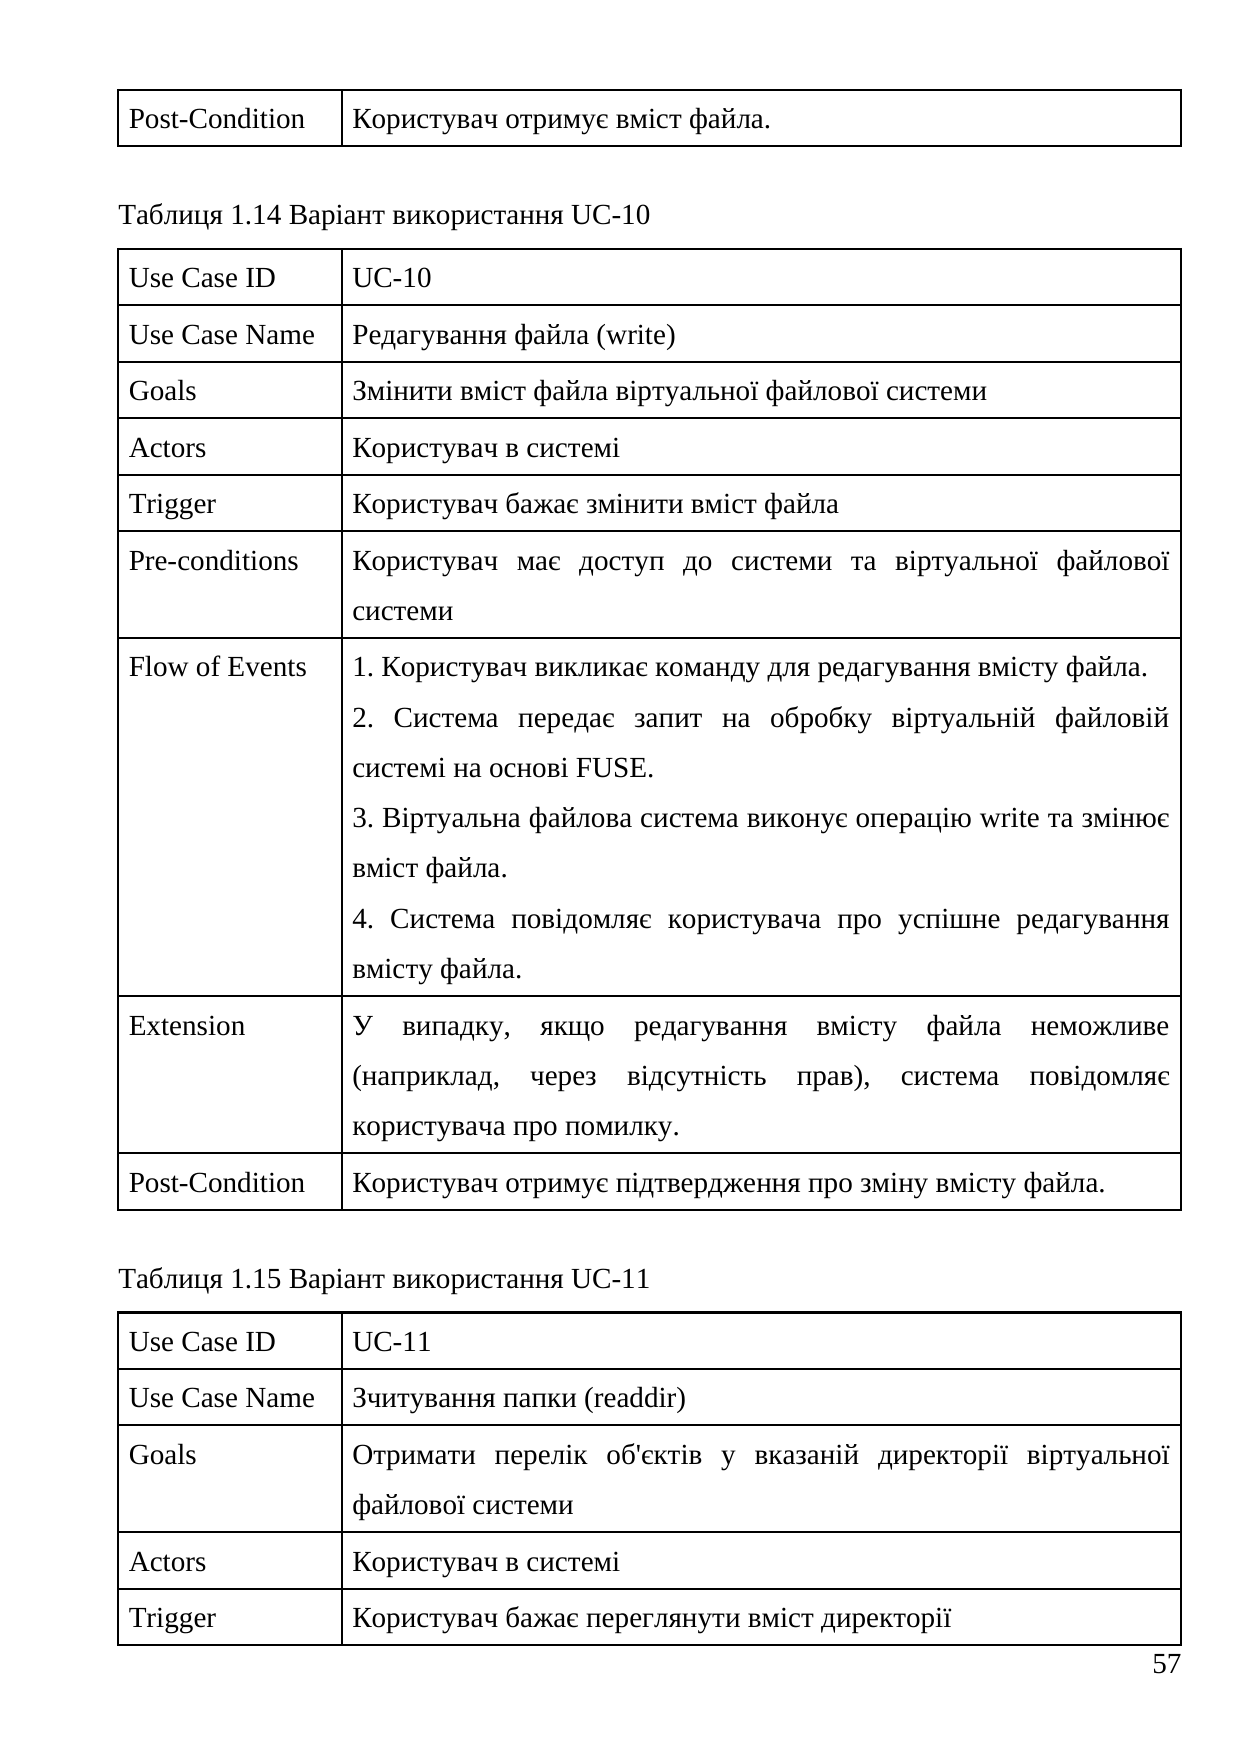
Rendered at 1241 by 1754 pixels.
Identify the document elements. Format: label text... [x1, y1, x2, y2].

table_cell Користувач в системі [343, 1533, 1180, 1588]
table_cell Користувач бажає змінити вміст файла [343, 476, 1180, 530]
table_header UC-10 [343, 250, 1180, 304]
table_cell Actors [119, 419, 341, 474]
table_cell Pre-conditions [119, 532, 341, 637]
table_cell Actors [119, 1533, 341, 1588]
table_cell 1. Користувач викликає команду для редагування вмісту файла. 2. Система передає запит на обробку віртуальній файловій системі на основі FUSE. 3. Віртуальна файлова система виконує операцію write та змінює вміст файла. 4. Система повідомляє користувача про успішне редагування вмісту файла. [343, 639, 1180, 995]
table_cell Редагування файла (write) [343, 306, 1180, 361]
table_header Use Case ID [119, 1314, 341, 1368]
list Варіант використання UC-11 [118, 1261, 1181, 1295]
table_cell Користувач в системі [343, 419, 1180, 474]
table_cell Зчитування папки (readdir) [343, 1370, 1180, 1424]
table_cell Користувач отримує підтвердження про зміну вмісту файла. [343, 1154, 1180, 1209]
table_cell Користувач отримує вміст файла. [343, 91, 1180, 145]
table_cell Отримати перелік об'єктів у вказаній директорії віртуальної файлової системи [343, 1426, 1180, 1531]
table_cell У випадку, якщо редагування вмісту файла неможливе (наприклад, через відсутність прав), система повідомляє користувача про помилку. [343, 997, 1180, 1152]
table_cell Користувач бажає переглянути вміст директорії [343, 1590, 1180, 1644]
table_cell Trigger [119, 1590, 341, 1644]
table_cell Use Case Name [119, 1370, 341, 1424]
table_cell Змінити вміст файла віртуальної файлової системи [343, 363, 1180, 417]
table_header UC-11 [343, 1314, 1180, 1368]
table_cell Post-Condition [119, 1154, 341, 1209]
table_cell Use Case Name [119, 306, 341, 361]
table_header Use Case ID [119, 250, 341, 304]
list Варіант використання UC-10 [118, 197, 1181, 231]
table_cell Extension [119, 997, 341, 1152]
table_cell Goals [119, 363, 341, 417]
table_cell Користувач має доступ до системи та віртуальної файлової системи [343, 532, 1180, 637]
table_cell Post-Condition [119, 91, 341, 145]
table_cell Trigger [119, 476, 341, 530]
table_cell Flow of Events [119, 639, 341, 995]
table_cell Goals [119, 1426, 341, 1531]
